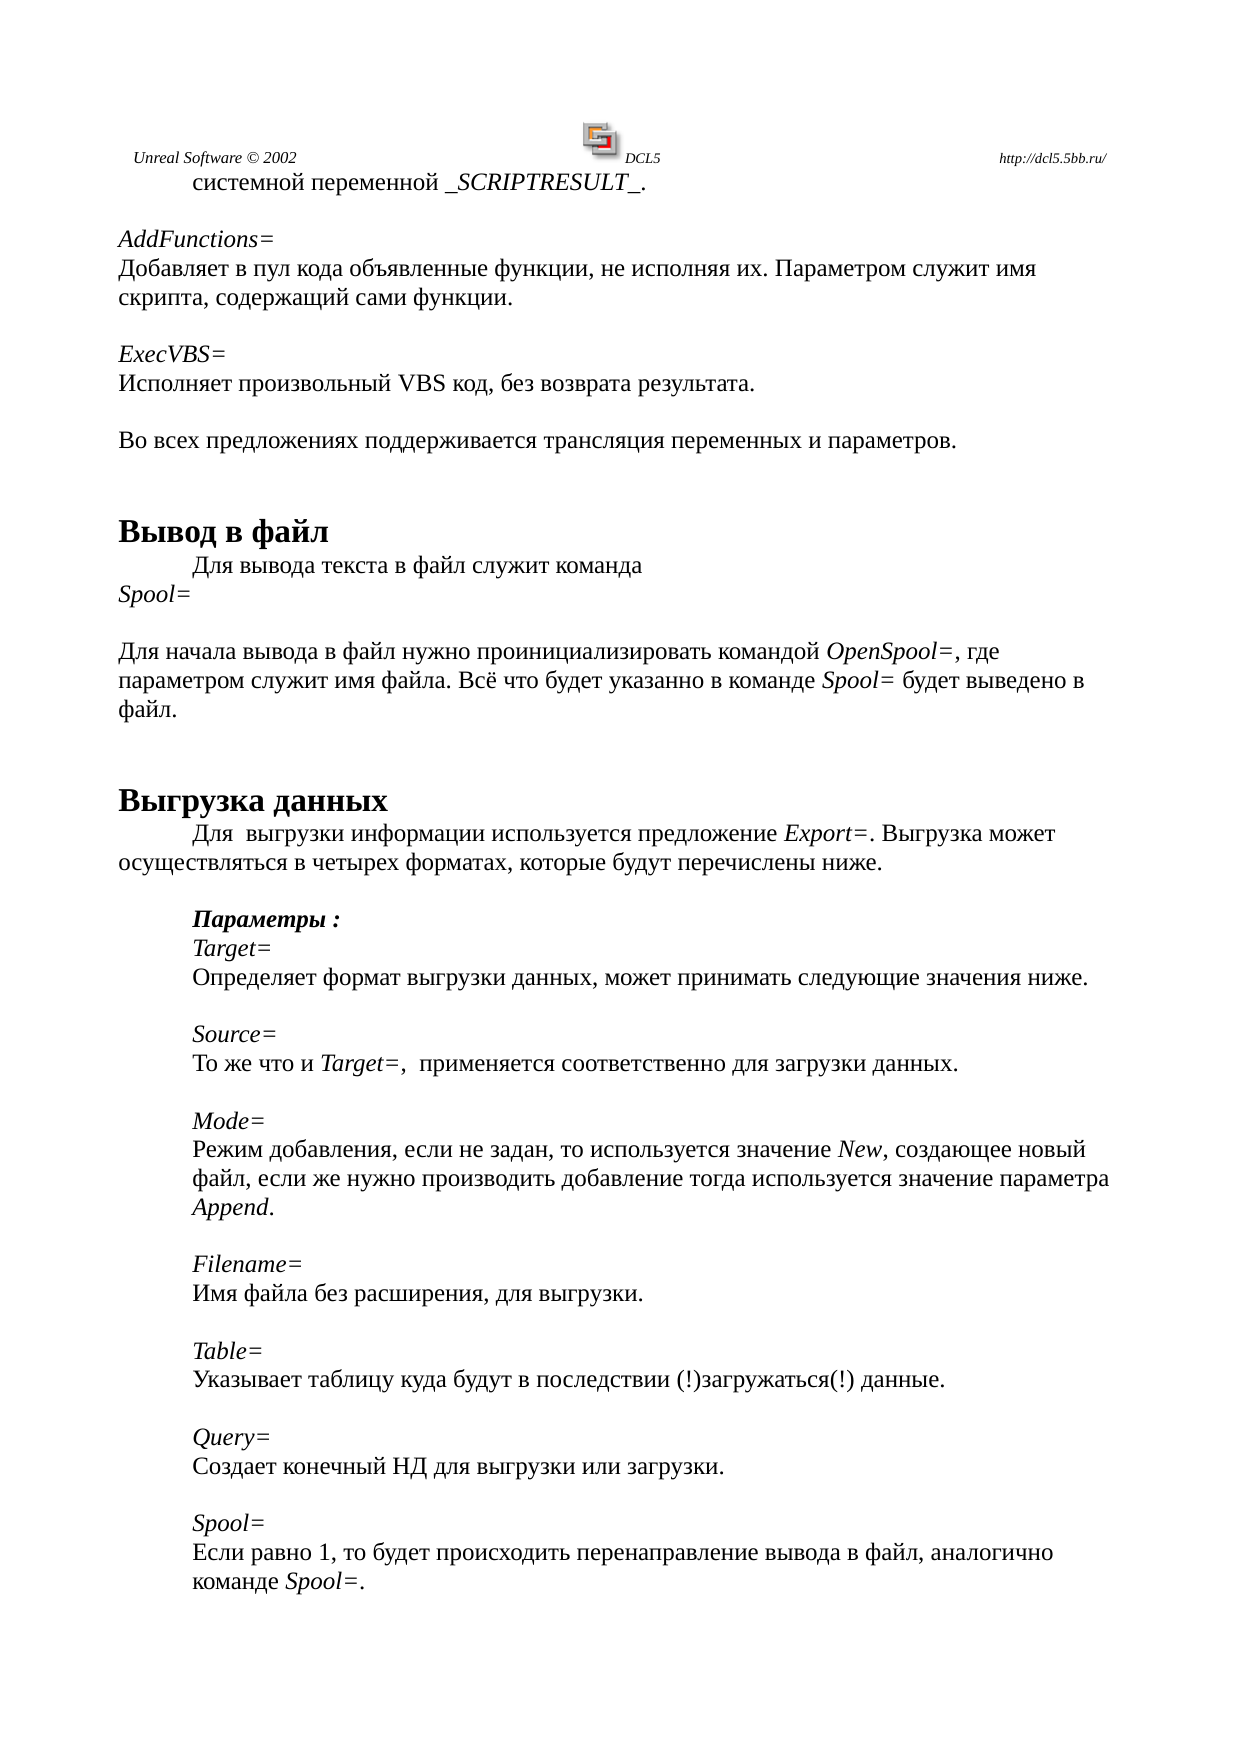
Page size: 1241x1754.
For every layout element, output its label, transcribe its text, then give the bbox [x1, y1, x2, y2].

text системной переменной _SCRIPTRESULT_. [118, 167, 1122, 195]
text Если равно 1, то будет происходить перенаправление вывода в файл, аналогично команде Spool=. [118, 1537, 1122, 1594]
text Table= [118, 1336, 1122, 1364]
text Spool= [118, 1508, 1122, 1537]
text Для вывода текста в файл служит команда [118, 550, 1122, 579]
text Вывод в файл [118, 512, 1122, 550]
text Параметры : [118, 904, 1122, 933]
text Spool= [118, 579, 1122, 607]
text Target= [118, 933, 1122, 962]
text ExecVBS= [118, 339, 1122, 368]
text Режим добавления, если не задан, то используется значение New, создающее новый файл, если же нужно производить добавление тогда используется значение параметра Append. [118, 1134, 1122, 1221]
text То же что и Target=, применяется соответственно для загрузки данных. [118, 1048, 1122, 1077]
text Filename= [118, 1249, 1122, 1278]
text Создает конечный НД для выгрузки или загрузки. [118, 1451, 1122, 1479]
text Указывает таблицу куда будут в последствии (!)загружаться(!) данные. [118, 1364, 1122, 1393]
text Добавляет в пул кода объявленные функции, не исполняя их. Параметром служит имя скрипта, содержащий сами функции. [118, 253, 1122, 310]
text Выгрузка данных [118, 780, 1122, 818]
text AddFunctions= [118, 224, 1122, 253]
picture [579, 118, 625, 164]
text Определяет формат выгрузки данных, может принимать следующие значения ниже. [118, 962, 1122, 991]
text Во всех предложениях поддерживается трансляция переменных и параметров. [118, 425, 1122, 454]
text Source= [118, 1019, 1122, 1048]
text Для выгрузки информации используется предложение Export=. Выгрузка может осуществляться в четырех форматах, которые будут перечислены ниже. [118, 818, 1122, 876]
text Имя файла без расширения, для выгрузки. [118, 1278, 1122, 1307]
text Mode= [118, 1106, 1122, 1134]
text Query= [118, 1422, 1122, 1451]
text Для начала вывода в файл нужно проинициализировать командой OpenSpool=, где параметром служит имя файла. Всё что будет указанно в команде Spool= будет выведено в файл. [118, 636, 1122, 722]
text Исполняет произвольный VBS код, без возврата результата. [118, 368, 1122, 397]
